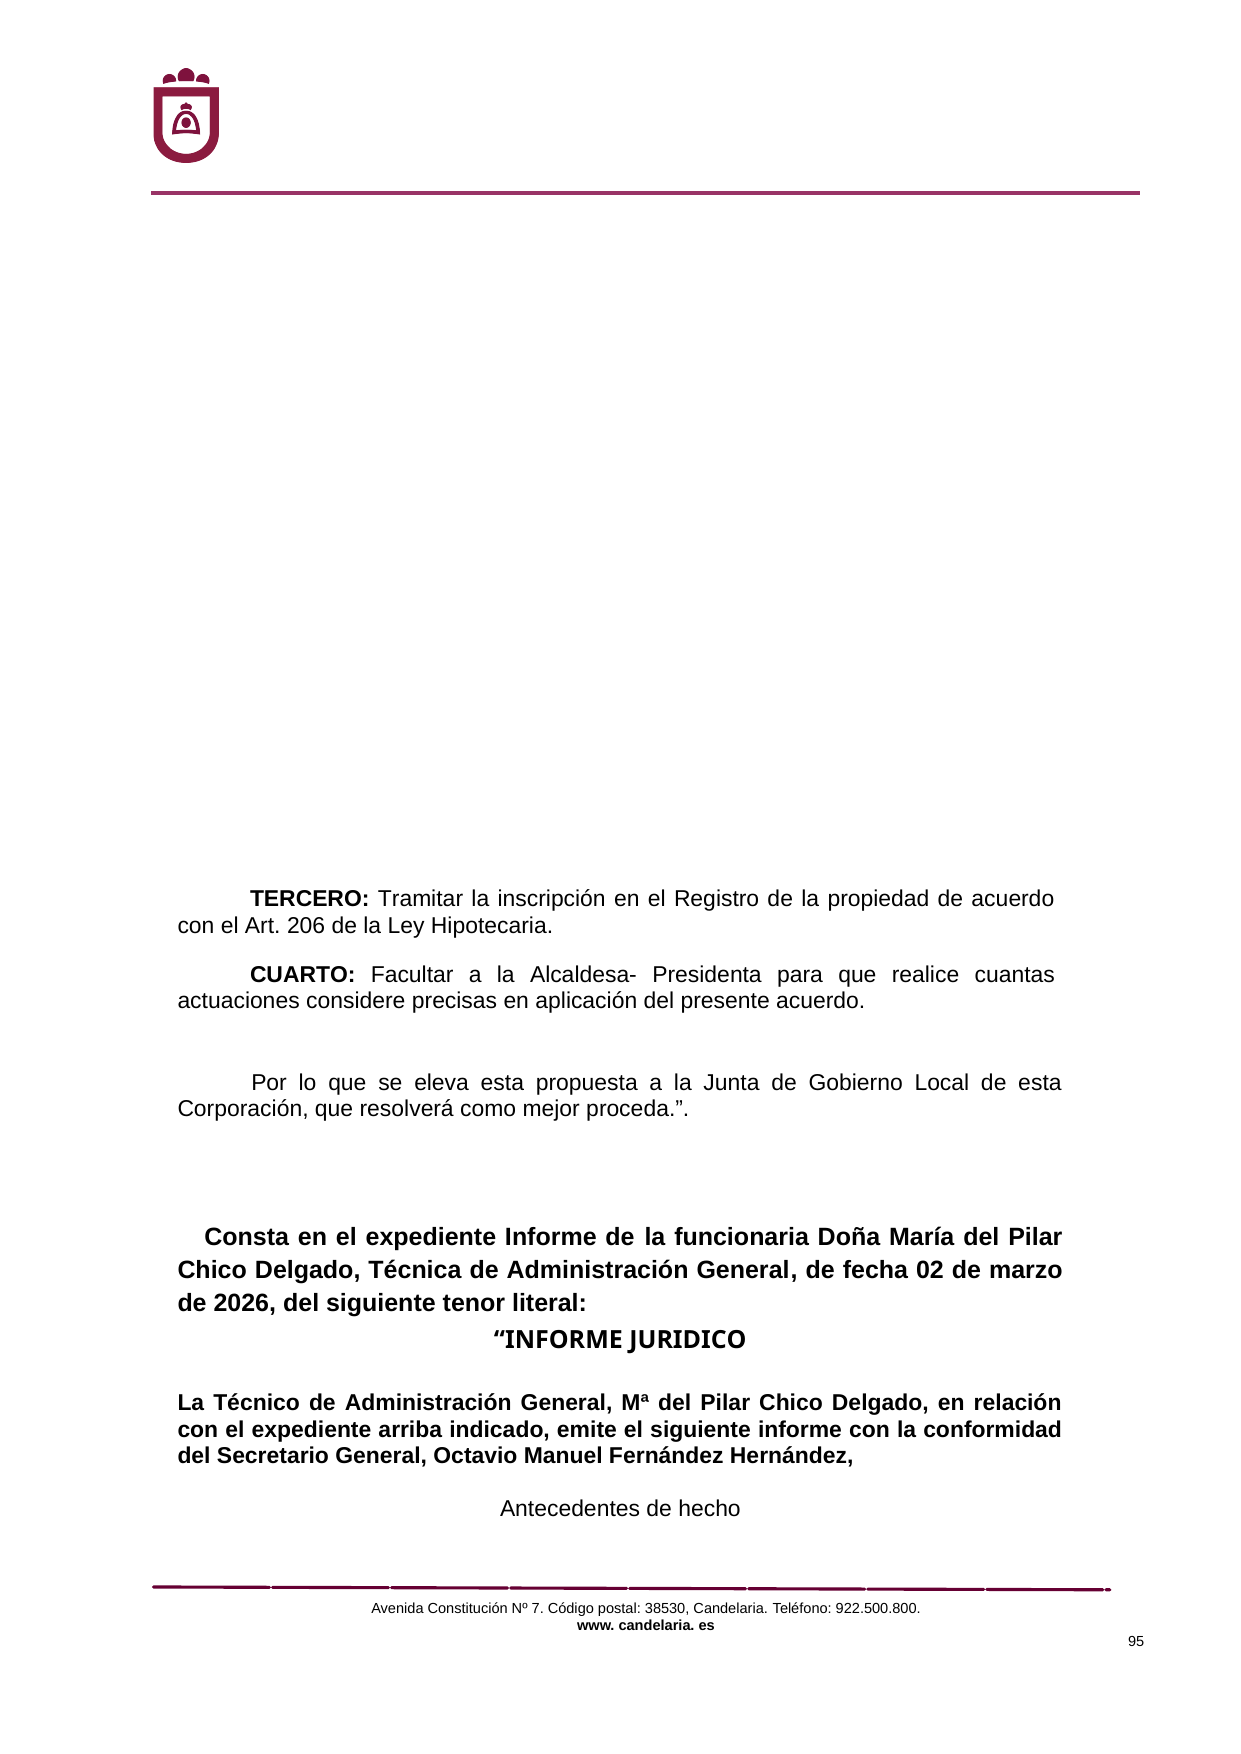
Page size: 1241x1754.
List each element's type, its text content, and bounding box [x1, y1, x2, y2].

text CUARTO: Facultar a la Alcaldesa- Presidenta para que realice cuantas actuaciones considere precisas en aplicación del presente acuerdo. [177, 961, 1056, 1013]
text Consta en el expediente Informe de la funcionaria Doña María del Pilar Chico Delgado, Técnica de Administración General, de fecha 02 de marzo de 2026, del siguiente tenor literal: [177, 1222, 1063, 1317]
text Antecedentes de hecho [177, 1495, 1063, 1521]
text Por lo que se eleva esta propuesta a la Junta de Gobierno Local de esta Corporación, que resolverá como mejor proceda.”. [177, 1069, 1063, 1122]
text TERCERO: Tramitar la inscripción en el Registro de la propiedad de acuerdo con el Art. 206 de la Ley Hipotecaria. [177, 885, 1056, 938]
text “INFORME JURIDICO [177, 1321, 1063, 1355]
text La Técnico de Administración General, Mª del Pilar Chico Delgado, en relación con el expediente arriba indicado, emite el siguiente informe con la conformidad del Secretario General, Octavio Manuel Fernández Hernández, [177, 1389, 1063, 1468]
